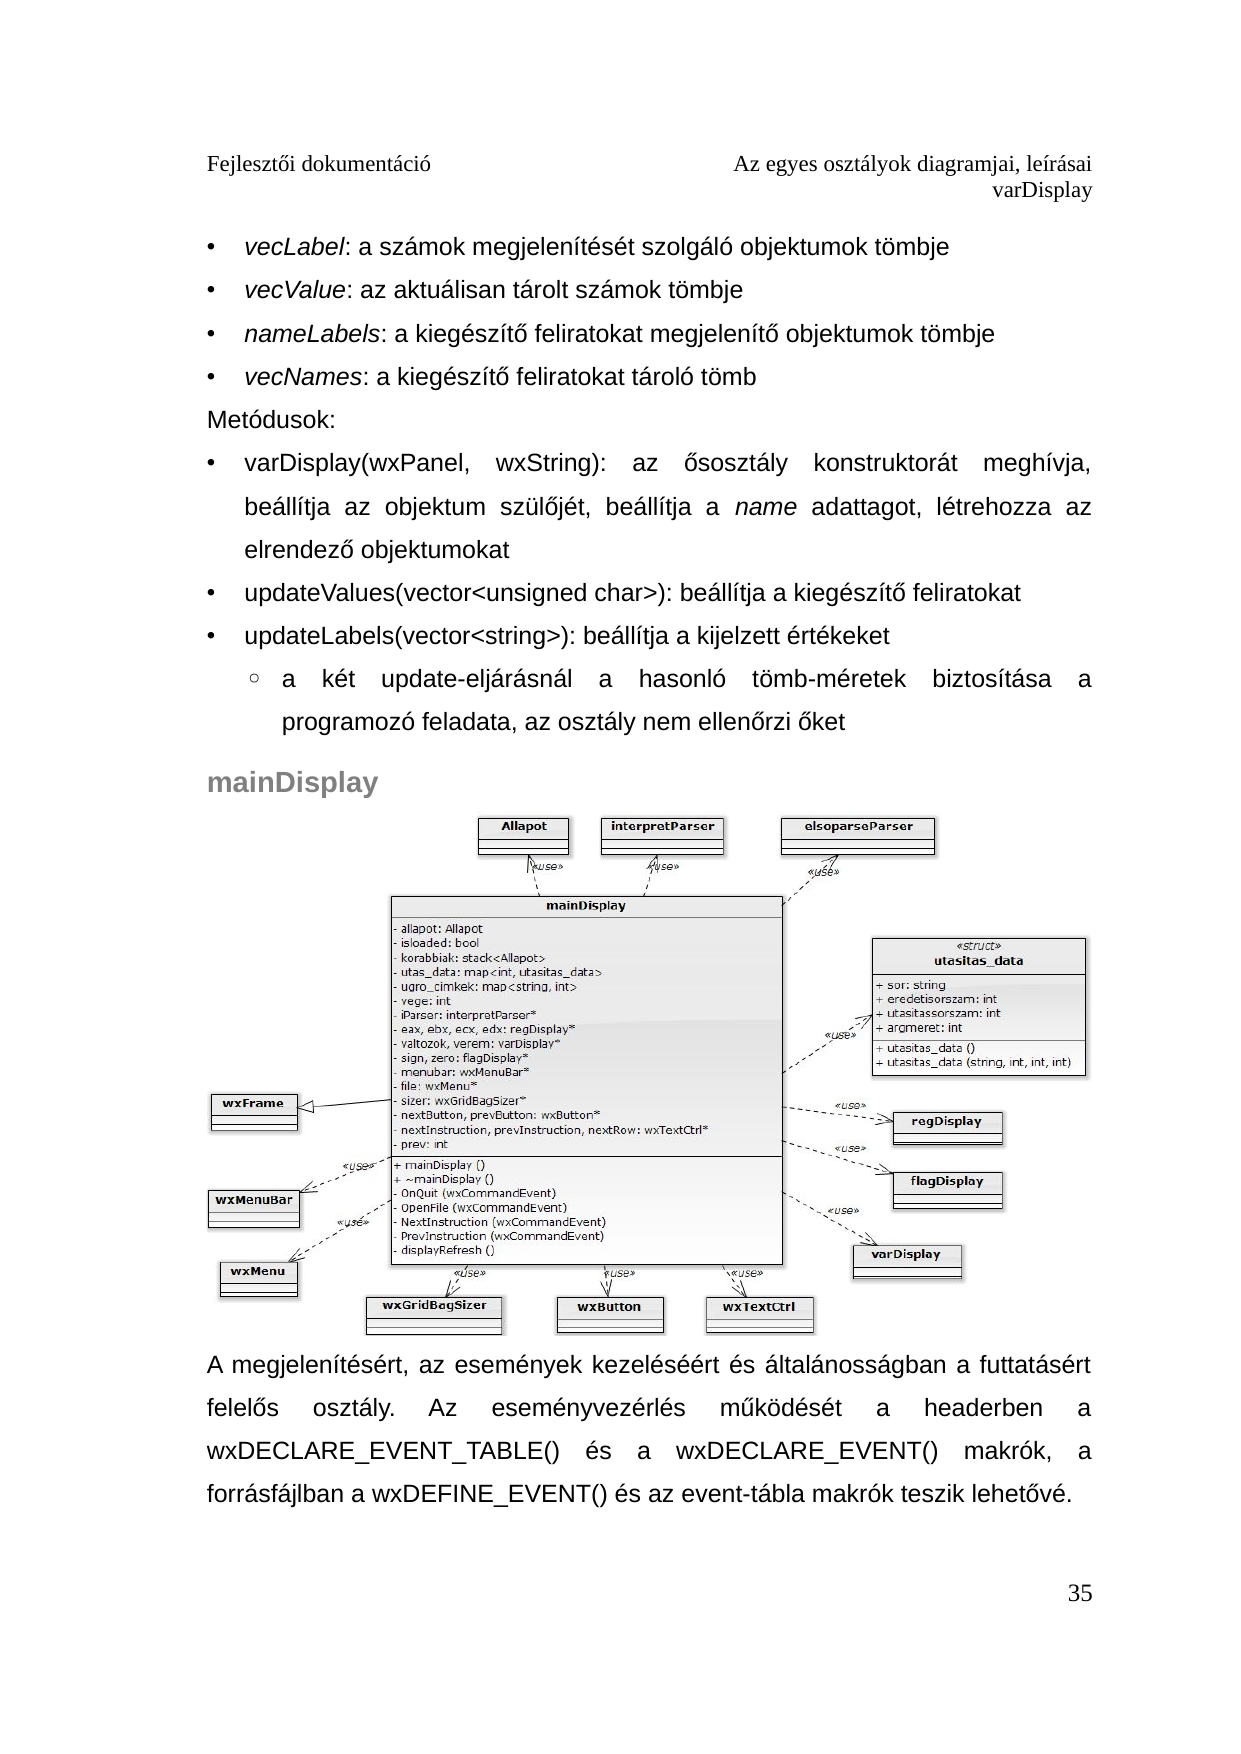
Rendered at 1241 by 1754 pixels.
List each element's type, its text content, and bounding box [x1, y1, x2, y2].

text A megjelenítésért, az események kezeléséért és általánosságban a futtatásért felelős osztály. Az eseményvezérlés működését a headerben a wxDECLARE_EVENT_TABLE() és a wxDECLARE_EVENT() makrók, a forrásfájlban a wxDEFINE_EVENT() és az event-tábla makrók teszik lehetővé. [207, 1336, 1093, 1508]
picture [206, 811, 1093, 1336]
list vecNames: a kiegészítő feliratokat tároló tömb [207, 362, 1093, 391]
subtitle mainDisplay [207, 765, 1093, 799]
list a két update-eljárásnál a hasonló tömb-méretek biztosítása a programozó feladata, az osztály nem ellenőrzi őket [244, 664, 1093, 736]
list nameLabels: a kiegészítő feliratokat megjelenítő objektumok tömbje [207, 319, 1093, 347]
list varDisplay(wxPanel, wxString): az ősosztály konstruktorát meghívja, beállítja az objektum szülőjét, beállítja a name adattagot, létrehozza az elrendező objektumokat [207, 448, 1093, 563]
list vecLabel: a számok megjelenítését szolgáló objektumok tömbje [207, 232, 1093, 261]
list vecValue: az aktuálisan tárolt számok tömbje [207, 275, 1093, 304]
list updateValues(vector<unsigned char>): beállítja a kiegészítő feliratokat [207, 578, 1093, 607]
list updateLabels(vector<string>): beállítja a kijelzett értékeket [207, 621, 1093, 650]
text Metódusok: [207, 405, 1093, 434]
